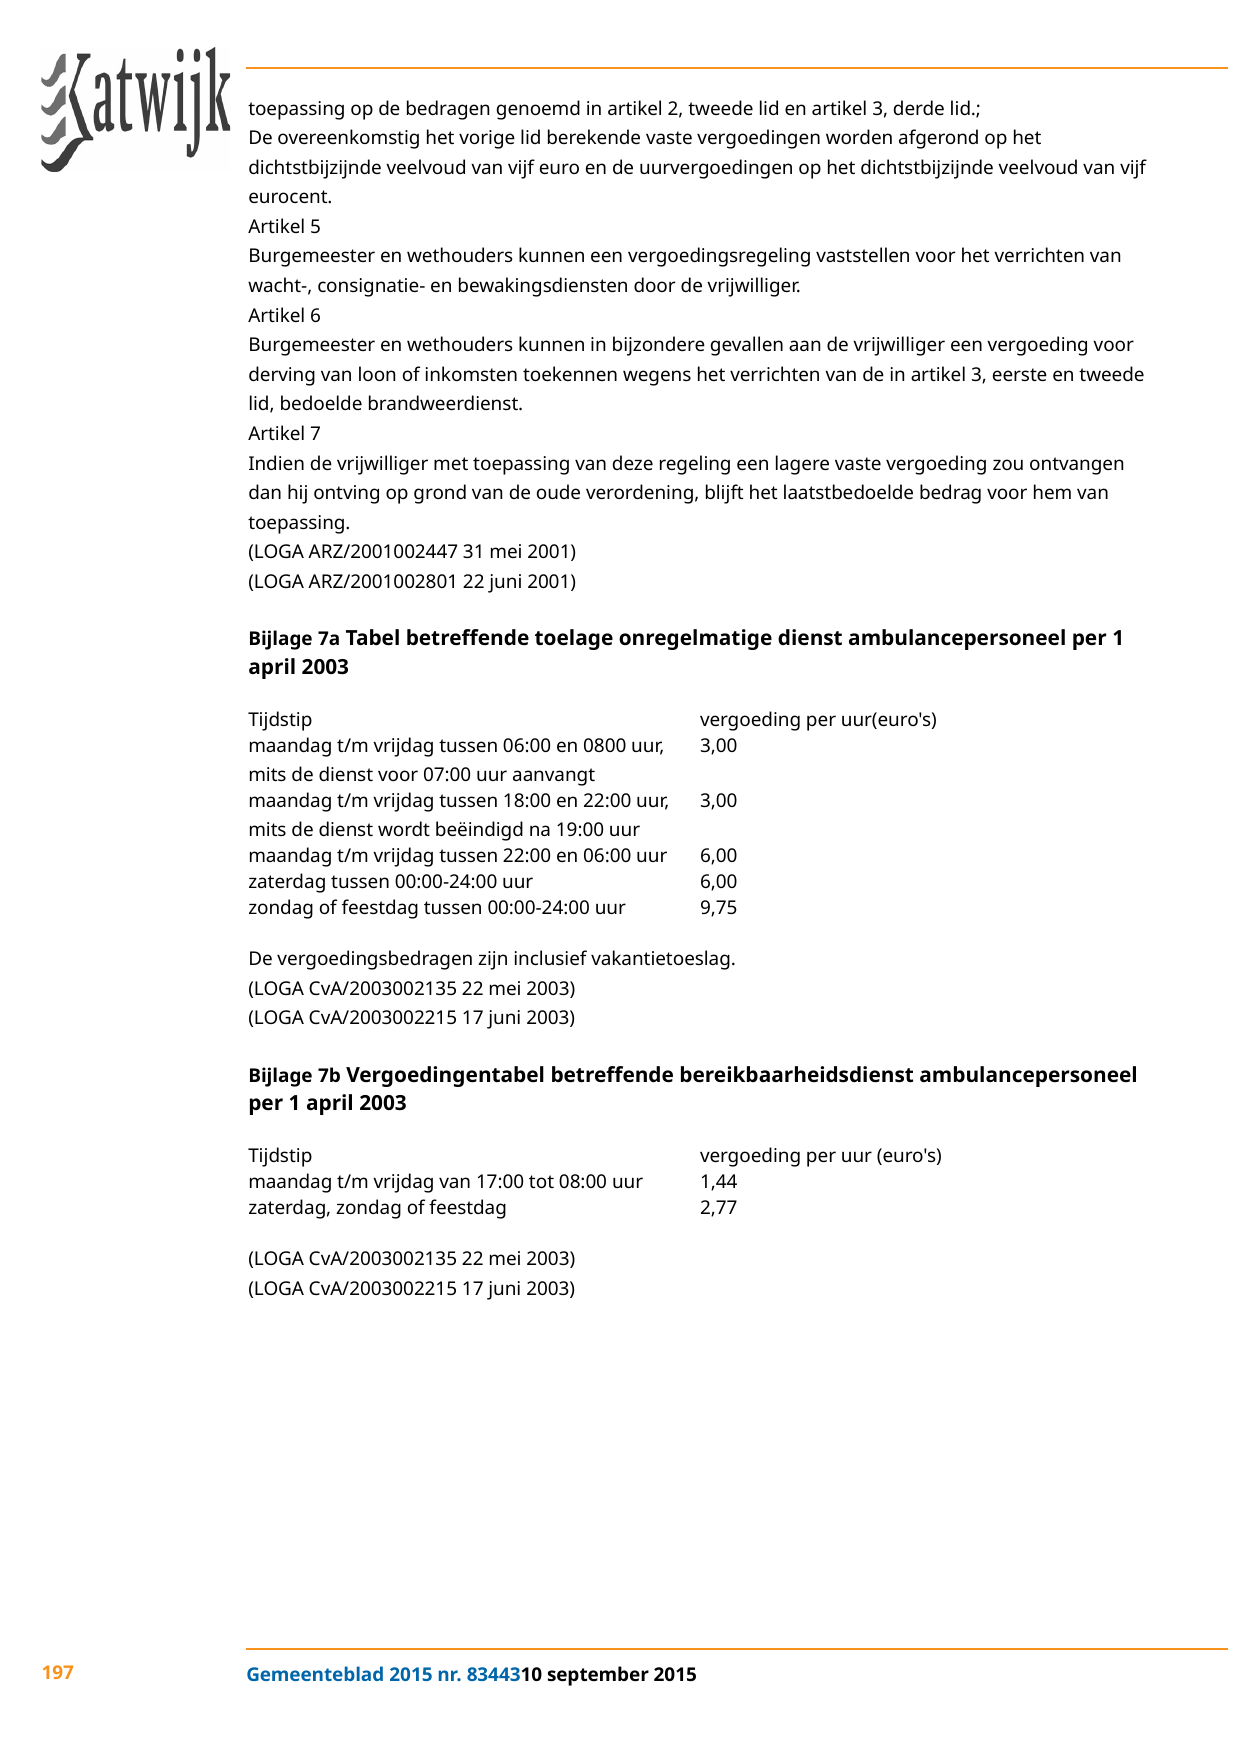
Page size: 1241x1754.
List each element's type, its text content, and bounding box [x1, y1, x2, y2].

table_header vergoeding per uur(euro's) [700, 706, 1152, 732]
text (LOGA CvA/2003002215 17 juni 2003) [248, 1004, 1152, 1030]
table_cell zaterdag, zondag of feestdag [248, 1194, 700, 1219]
text (LOGA ARZ/2001002801 22 juni 2001) [248, 568, 1152, 594]
table_cell 6,00 [700, 843, 1152, 868]
text De vergoedingsbedragen zijn inclusief vakantietoeslag. [248, 945, 1152, 971]
text Burgemeester en wethouders kunnen een vergoedingsregeling vaststellen voor het verrichten van wacht-, consignatie- en bewakingsdiensten door de vrijwilliger. [248, 243, 1152, 298]
table_header vergoeding per uur (euro's) [700, 1143, 1152, 1168]
text Indien de vrijwilliger met toepassing van deze regeling een lagere vaste vergoeding zou ontvangen dan hij ontving op grond van de oude verordening, blijft het laatstbedoelde bedrag voor hem van toepassing. [248, 450, 1152, 535]
text (LOGA CvA/2003002215 17 juni 2003) [248, 1275, 1152, 1301]
table_header Tijdstip [248, 706, 700, 732]
table_header Tijdstip [248, 1143, 700, 1168]
picture [41, 47, 231, 172]
text De overeenkomstig het vorige lid berekende vaste vergoedingen worden afgerond op het dichtstbijzijnde veelvoud van vijf euro en de uurvergoedingen op het dichtstbijzijnde veelvoud van vijf eurocent. [248, 124, 1152, 209]
table_cell maandag t/m vrijdag tussen 06:00 en 0800 uur, mits de dienst voor 07:00 uur aanvangt [248, 732, 700, 787]
text Artikel 6 [248, 302, 1152, 328]
table_cell zaterdag tussen 00:00-24:00 uur [248, 868, 700, 894]
table_cell 6,00 [700, 868, 1152, 894]
text (LOGA ARZ/2001002447 31 mei 2001) [248, 538, 1152, 564]
table_cell 2,77 [700, 1194, 1152, 1219]
text Burgemeester en wethouders kunnen in bijzondere gevallen aan de vrijwilliger een vergoeding voor derving van loon of inkomsten toekennen wegens het verrichten van de in artikel 3, eerste en tweede lid, bedoelde brandweerdienst. [248, 331, 1152, 416]
text Bijlage 7a Tabel betreffende toelage onregelmatige dienst ambulancepersoneel per 1 april 2003 [248, 623, 1152, 680]
table_cell maandag t/m vrijdag van 17:00 tot 08:00 uur [248, 1168, 700, 1194]
table_cell 1,44 [700, 1168, 1152, 1194]
table_cell 3,00 [700, 732, 1152, 787]
text Artikel 5 [248, 213, 1152, 239]
text (LOGA CvA/2003002135 22 mei 2003) [248, 975, 1152, 1001]
table_cell zondag of feestdag tussen 00:00-24:00 uur [248, 894, 700, 919]
text (LOGA CvA/2003002135 22 mei 2003) [248, 1245, 1152, 1271]
table_cell maandag t/m vrijdag tussen 18:00 en 22:00 uur, mits de dienst wordt beëindigd na 19:00 uur [248, 787, 700, 842]
table_cell maandag t/m vrijdag tussen 22:00 en 06:00 uur [248, 843, 700, 868]
text toepassing op de bedragen genoemd in artikel 2, tweede lid en artikel 3, derde lid.; [248, 95, 1152, 121]
table_cell 9,75 [700, 894, 1152, 919]
text Bijlage 7b Vergoedingentabel betreffende bereikbaarheidsdienst ambulancepersoneel per 1 april 2003 [248, 1060, 1152, 1117]
table_cell 3,00 [700, 787, 1152, 842]
text Artikel 7 [248, 420, 1152, 446]
